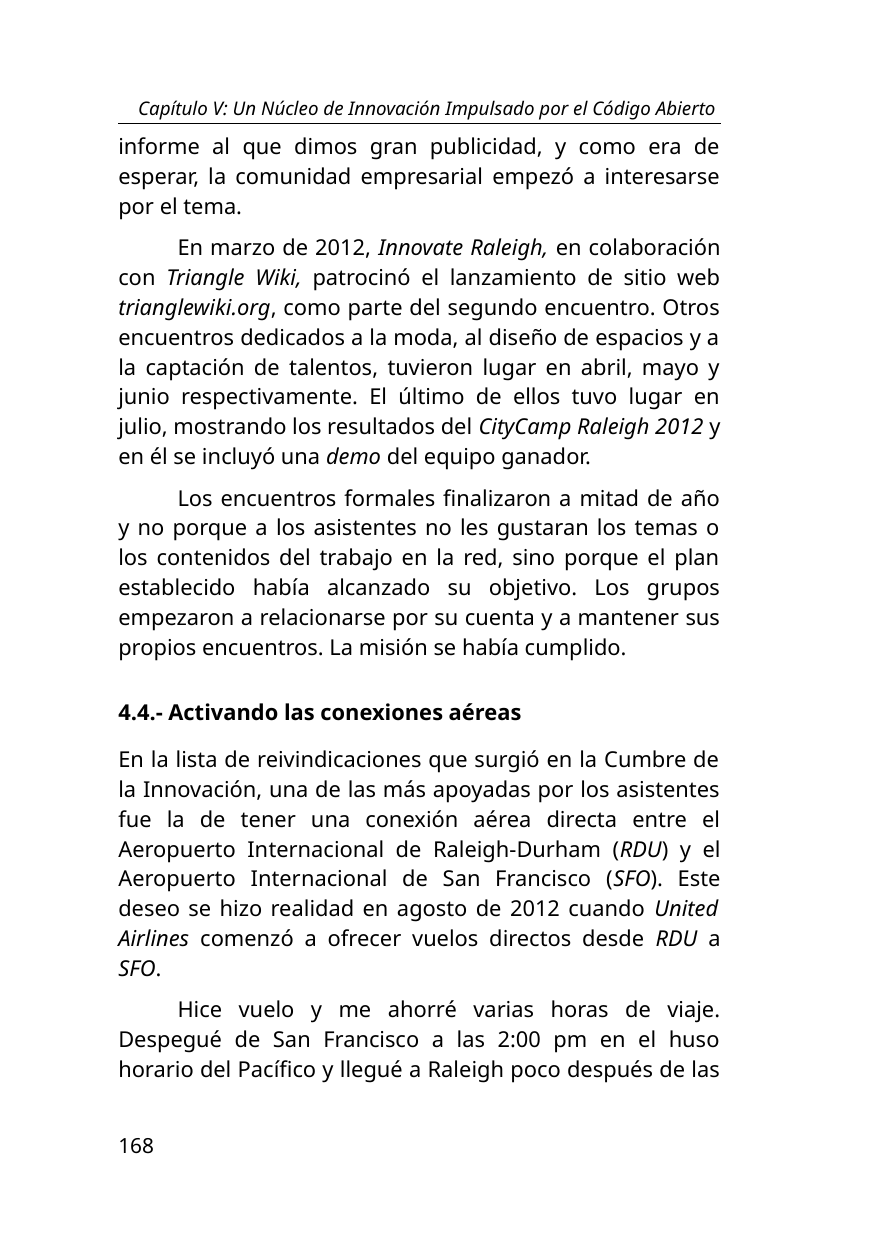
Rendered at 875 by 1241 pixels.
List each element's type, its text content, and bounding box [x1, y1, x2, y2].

text En la lista de reivindicaciones que surgió en la Cumbre de la Innovación, una de las más apoyadas por los asistentes fue la de tener una conexión aérea directa entre el Aeropuerto In­ternacional de Raleigh-Durham (RDU) y el Aeropuerto Inter­nacional de San Francisco (SFO). Este deseo se hizo realidad en agosto de 2012 cuando United Airlines comenzó a ofrecer vuelos directos desde RDU a SFO. [118, 744, 721, 982]
subtitle 4.4.- Activando las conexiones aéreas [118, 697, 721, 726]
text informe al que dimos gran publicidad, y como era de esperar, la comunidad empresarial empezó a interesarse por el tema. [118, 131, 721, 221]
text Hice vuelo y me ahorré varias horas de viaje. Despegué de San Francisco a las 2:00 pm en el huso horario del Pacífico y llegué a Raleigh poco después de las [118, 994, 721, 1084]
text En marzo de 2012, Innovate Raleigh, en colaboración con Triangle Wiki, patrocinó el lanzamiento de sitio web trianglewiki.org, como parte del segundo encuentro. Otros en­cuentros dedicados a la moda, al diseño de espacios y a la captación de talentos, tuvieron lugar en abril, mayo y junio respectivamente. El último de ellos tuvo lugar en julio, mos­trando los resultados del CityCamp Raleigh 2012 y en él se in­cluyó una demo del equipo ganador. [118, 232, 721, 471]
text Los encuentros formales finalizaron a mitad de año y no porque a los asistentes no les gustaran los temas o los con­tenidos del trabajo en la red, sino porque el plan establecido había alcanzado su objetivo. Los grupos empezaron a relacio­narse por su cuenta y a mantener sus propios encuentros. La misión se había cumplido. [118, 482, 721, 661]
